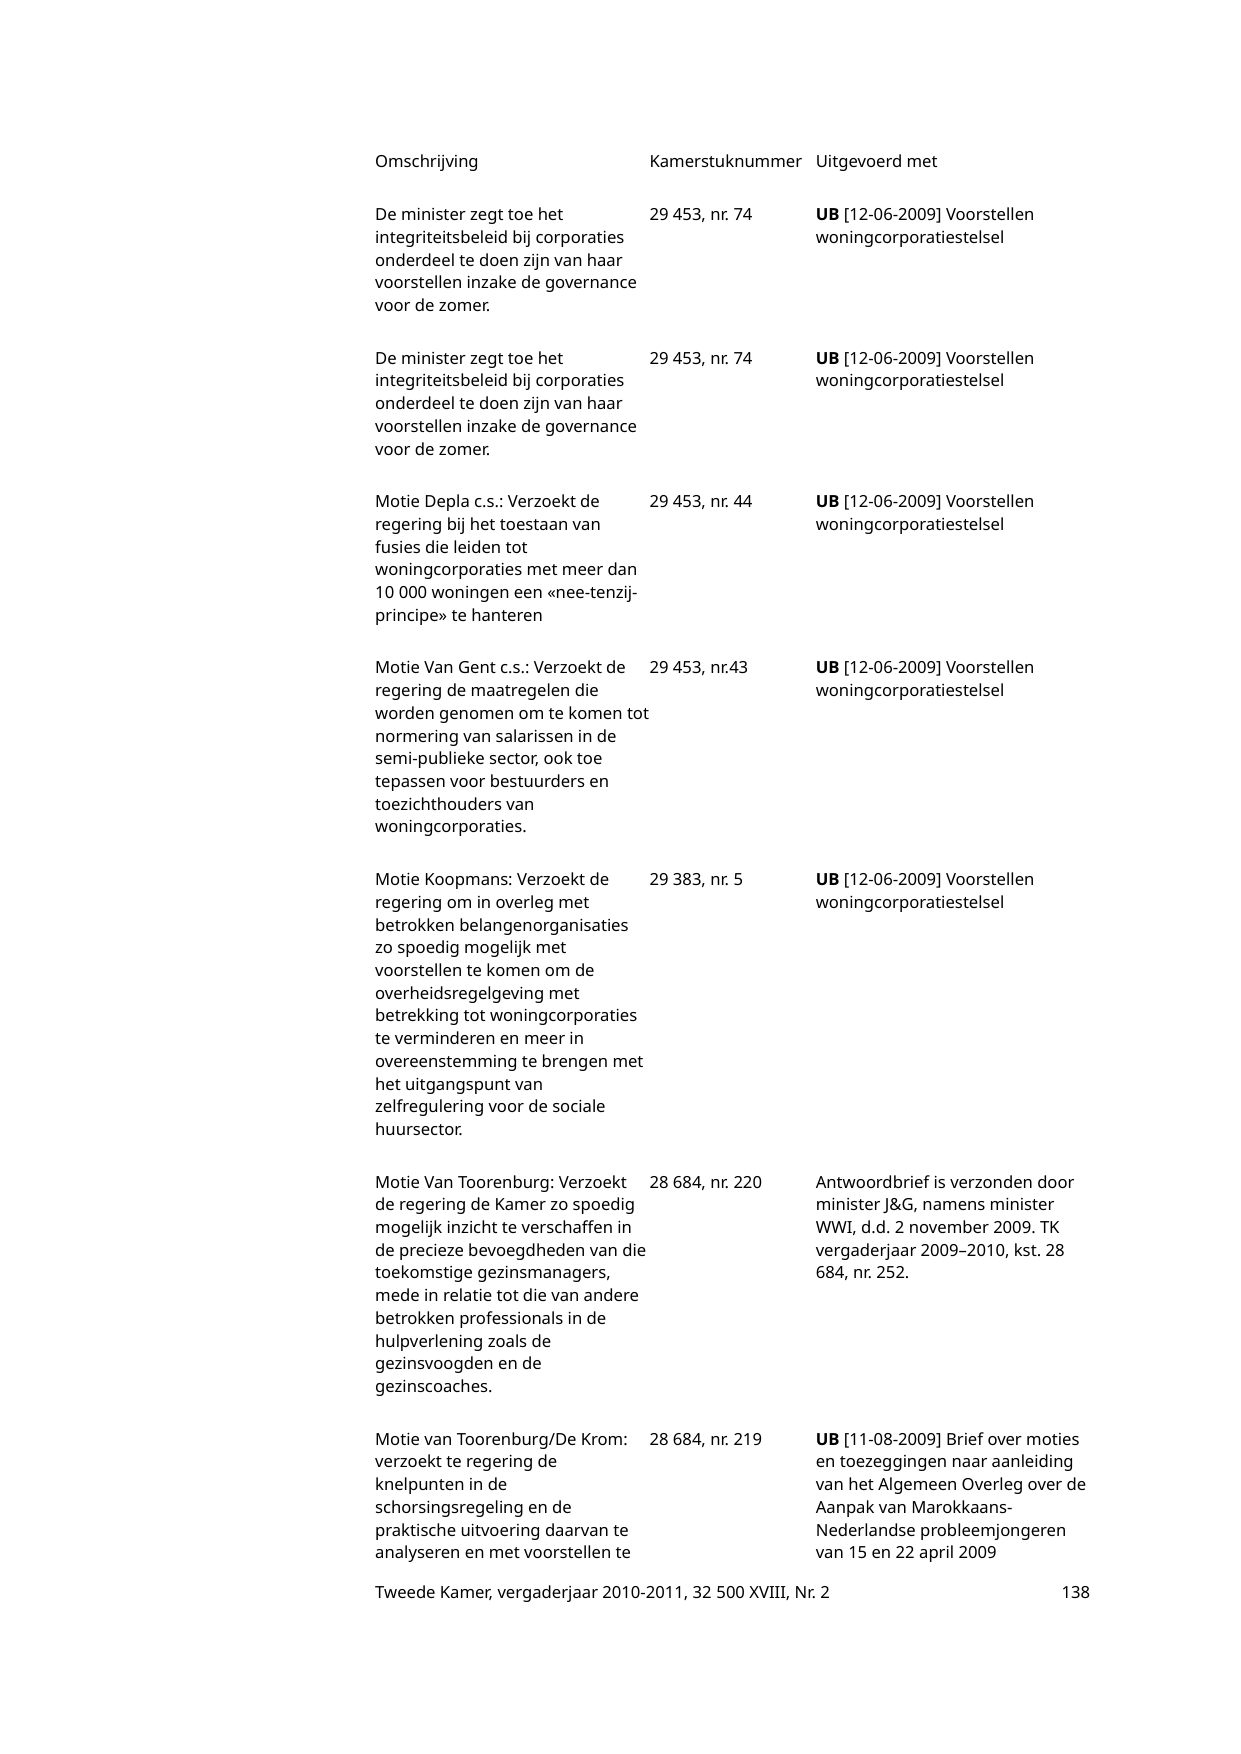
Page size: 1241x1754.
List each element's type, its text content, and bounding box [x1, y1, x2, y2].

table_cell UB [12-06-2009] Voorstellen woningcorporatiestelsel [816, 346, 1090, 490]
table_cell 29 453, nr. 74 [649, 346, 816, 490]
table_cell UB [12-06-2009] Voorstellen woningcorporatiestelsel [816, 868, 1090, 1170]
table_cell 29 453, nr. 44 [649, 490, 816, 656]
table_cell De minister zegt toe het integriteitsbeleid bij corporaties onderdeel te doen zijn van haar voorstellen inzake de governance voor de zomer. [375, 346, 649, 490]
table_cell Motie Depla c.s.: Verzoekt de regering bij het toestaan van fusies die leiden tot woningcorporaties met meer dan 10 000 woningen een «nee-tenzij-principe» te hanteren [375, 490, 649, 656]
table_cell UB [12-06-2009] Voorstellen woningcorporatiestelsel [816, 490, 1090, 656]
table_cell 28 684, nr. 219 [649, 1427, 816, 1563]
table_cell 29 453, nr.43 [649, 656, 816, 868]
table_cell Motie Koopmans: Verzoekt de regering om in overleg met betrokken belangenorganisaties zo spoedig mogelijk met voorstellen te komen om de overheidsregelgeving met betrekking tot woningcorporaties te verminderen en meer in overeenstemming te brengen met het uitgangspunt van zelfregulering voor de sociale huursector. [375, 868, 649, 1170]
table_header Kamerstuknummer [649, 150, 816, 203]
table_cell UB [11-08-2009] Brief over moties en toezeggingen naar aanleiding van het Algemeen Overleg over de Aanpak van Marokkaans-Nederlandse probleemjongeren van 15 en 22 april 2009 [816, 1427, 1090, 1563]
table_header Omschrijving [375, 150, 649, 203]
table_cell 29 383, nr. 5 [649, 868, 816, 1170]
table_cell 29 453, nr. 74 [649, 203, 816, 346]
table_cell UB [12-06-2009] Voorstellen woningcorporatiestelsel [816, 656, 1090, 868]
table_cell UB [12-06-2009] Voorstellen woningcorporatiestelsel [816, 203, 1090, 346]
table_cell Antwoordbrief is verzonden door minister J&G, namens minister WWI, d.d. 2 november 2009. TK vergaderjaar 2009–2010, kst. 28 684, nr. 252. [816, 1170, 1090, 1427]
table_header Uitgevoerd met [816, 150, 1090, 203]
table_cell 28 684, nr. 220 [649, 1170, 816, 1427]
table_cell De minister zegt toe het integriteitsbeleid bij corporaties onderdeel te doen zijn van haar voorstellen inzake de governance voor de zomer. [375, 203, 649, 346]
table_cell Motie Van Gent c.s.: Verzoekt de regering de maatregelen die worden genomen om te komen tot normering van salarissen in de semi-publieke sector, ook toe tepassen voor bestuurders en toezichthouders van woningcorporaties. [375, 656, 649, 868]
table_cell Motie Van Toorenburg: Verzoekt de regering de Kamer zo spoedig mogelijk inzicht te verschaffen in de precieze bevoegdheden van die toekomstige gezinsmanagers, mede in relatie tot die van andere betrokken professionals in de hulpverlening zoals de gezinsvoogden en de gezinscoaches. [375, 1170, 649, 1427]
table_cell Motie van Toorenburg/De Krom: verzoekt te regering de knelpunten in de schorsingsregeling en de praktische uitvoering daarvan te analyseren en met voorstellen te [375, 1427, 649, 1563]
